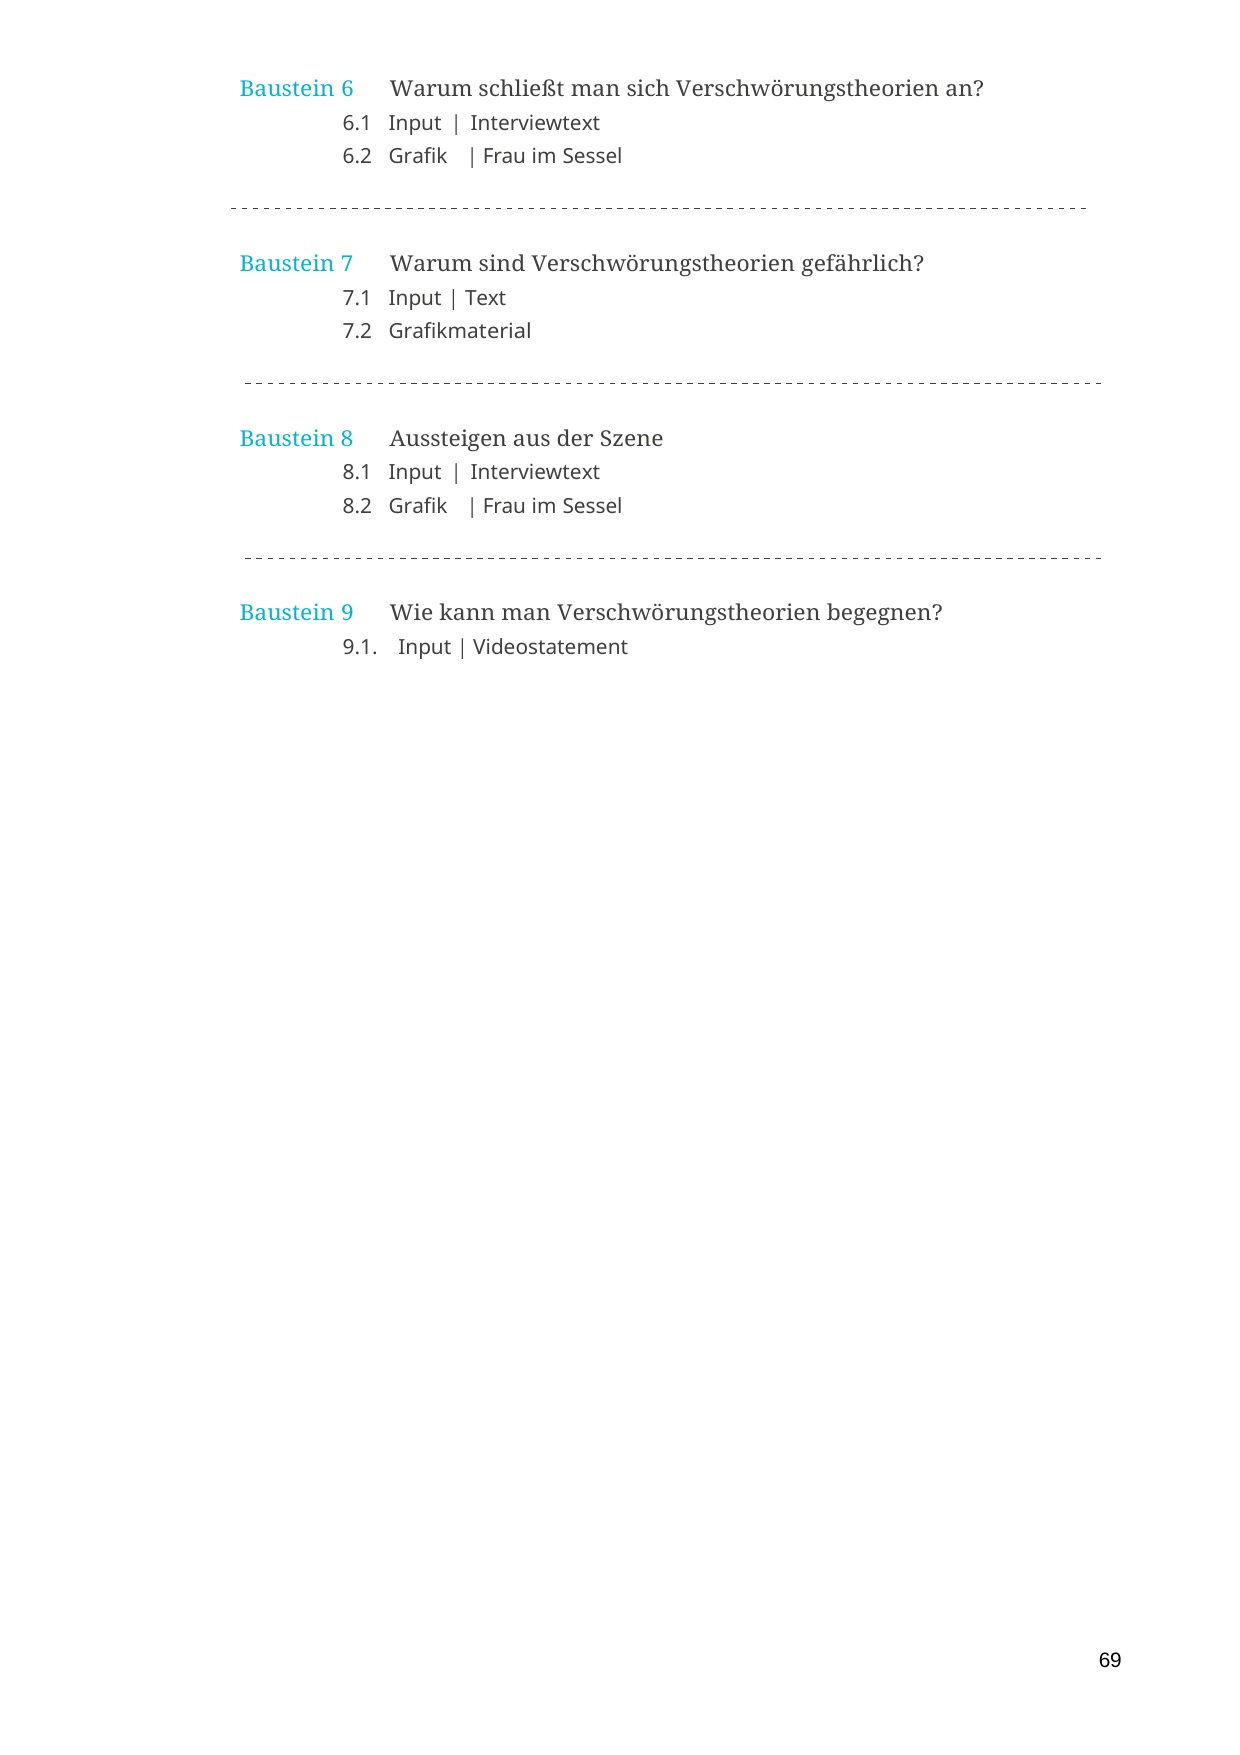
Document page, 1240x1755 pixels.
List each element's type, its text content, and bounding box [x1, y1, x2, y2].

list Input | Interviewtext [342, 457, 1121, 486]
list Input | Interviewtext [342, 108, 1121, 136]
subtitle Baustein 9 Wie kann man Verschwörungstheorien begegnen? [239, 597, 1121, 627]
subtitle Baustein 6 Warum schließt man sich Verschwörungstheorien an? [239, 73, 1121, 103]
list Grafik | Frau im Sessel [342, 491, 1121, 519]
list Grafik | Frau im Sessel [342, 142, 1121, 170]
list Input | Text [342, 283, 1121, 311]
subtitle Baustein 7 Warum sind Verschwörungstheorien gefährlich? [239, 248, 1121, 278]
subtitle Baustein 8 Aussteigen aus der Szene [239, 423, 1121, 452]
text 9.1. Input | Videostatement [342, 632, 1121, 661]
list Grafikmaterial [342, 316, 1121, 345]
